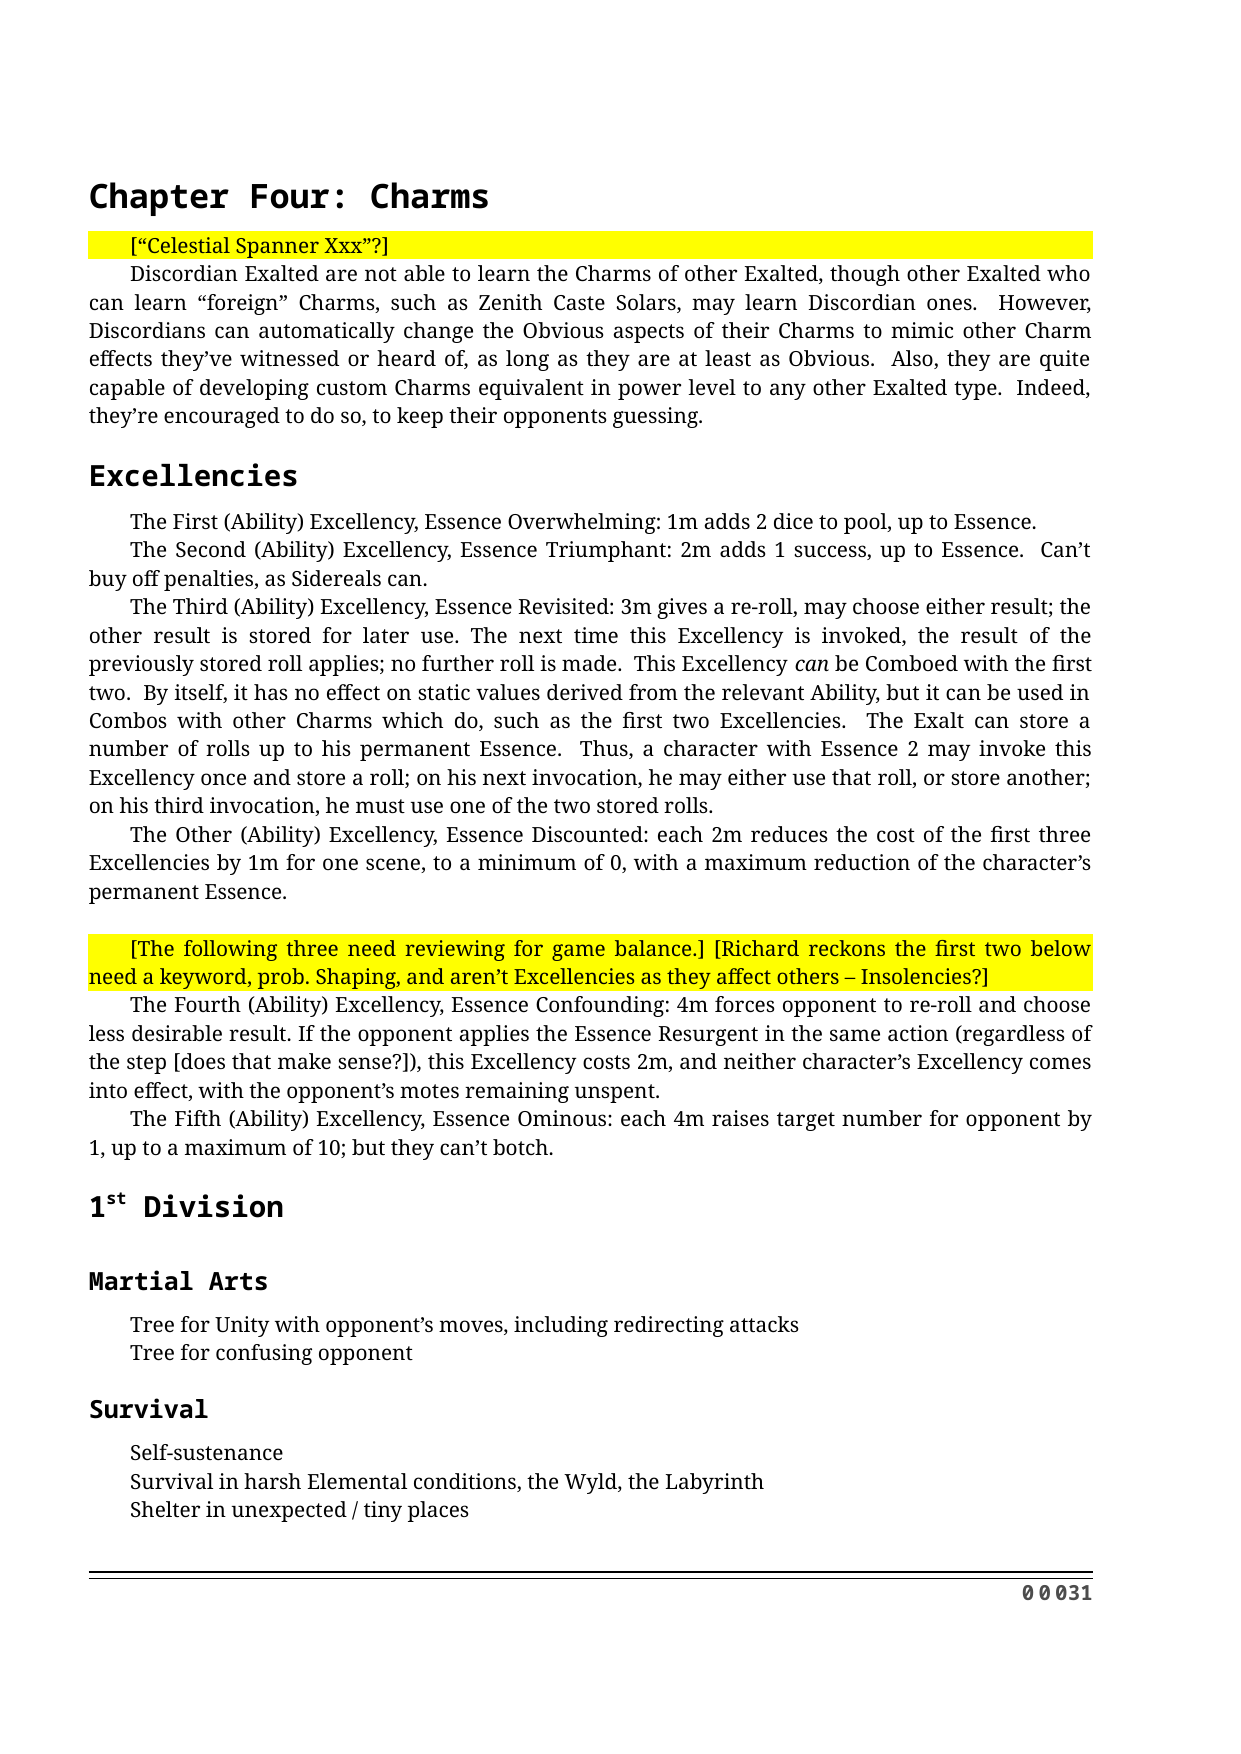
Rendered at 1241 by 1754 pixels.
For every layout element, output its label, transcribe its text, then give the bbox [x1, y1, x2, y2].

text Survival in harsh Elemental conditions, the Wyld, the Labyrinth [88, 1467, 1093, 1495]
text The Third (Ability) Excellency, Essence Revisited: 3m gives a re-roll, may choose either result; the other result is stored for later use. The next time this Excellency is invoked, the result of the previously stored roll applies; no further roll is made. This Excellency can be Comboed with the first two. By itself, it has no effect on static values derived from the relevant Ability, but it can be used in Combos with other Charms which do, such as the first two Excellencies. The Exalt can store a number of rolls up to his permanent Essence. Thus, a character with Essence 2 may invoke this Excellency once and store a roll; on his next invocation, he may either use that roll, or store another; on his third invocation, he must use one of the two stored rolls. [88, 592, 1093, 820]
text Tree for confusing opponent [88, 1338, 1093, 1367]
subtitle 1st Division [88, 1186, 1093, 1226]
text Self-sustenance [88, 1438, 1093, 1467]
text [“Celestial Spanner Xxx”?] [88, 231, 1093, 259]
subtitle Martial Arts [88, 1263, 1093, 1297]
subtitle Excellencies [88, 455, 1093, 494]
text The First (Ability) Excellency, Essence Overwhelming: 1m adds 2 dice to pool, up to Essence. [88, 507, 1093, 536]
text [The following three need reviewing for game balance.] [Richard reckons the first two below need a keyword, prob. Shaping, and aren’t Excellencies as they affect others – Insolencies?] [88, 934, 1093, 991]
subtitle Survival [88, 1392, 1093, 1426]
text Tree for Unity with opponent’s moves, including redirecting attacks [88, 1310, 1093, 1338]
text The Second (Ability) Excellency, Essence Triumphant: 2m adds 1 success, up to Essence. Can’t buy off penalties, as Sidereals can. [88, 536, 1093, 592]
text Shelter in unexpected / tiny places [88, 1495, 1093, 1524]
text Discordian Exalted are not able to learn the Charms of other Exalted, though other Exalted who can learn “foreign” Charms, such as Zenith Caste Solars, may learn Discordian ones. However, Discordians can automatically change the Obvious aspects of their Charms to mimic other Charm effects they’ve witnessed or heard of, as long as they are at least as Obvious. Also, they are quite capable of developing custom Charms equivalent in power level to any other Exalted type. Indeed, they’re encouraged to do so, to keep their opponents guessing. [88, 259, 1093, 430]
text The Other (Ability) Excellency, Essence Discounted: each 2m reduces the cost of the first three Excellencies by 1m for one scene, to a minimum of 0, with a maximum reduction of the character’s permanent Essence. [88, 820, 1093, 905]
text The Fifth (Ability) Excellency, Essence Ominous: each 4m raises target number for opponent by 1, up to a maximum of 10; but they can’t botch. [88, 1104, 1093, 1161]
text The Fourth (Ability) Excellency, Essence Confounding: 4m forces opponent to re-roll and choose less desirable result. If the opponent applies the Essence Resurgent in the same action (regardless of the step [does that make sense?]), this Excellency costs 2m, and neither character’s Excellency comes into effect, with the opponent’s motes remaining unspent. [88, 991, 1093, 1104]
subtitle Chapter Four: Charms [88, 173, 1093, 218]
